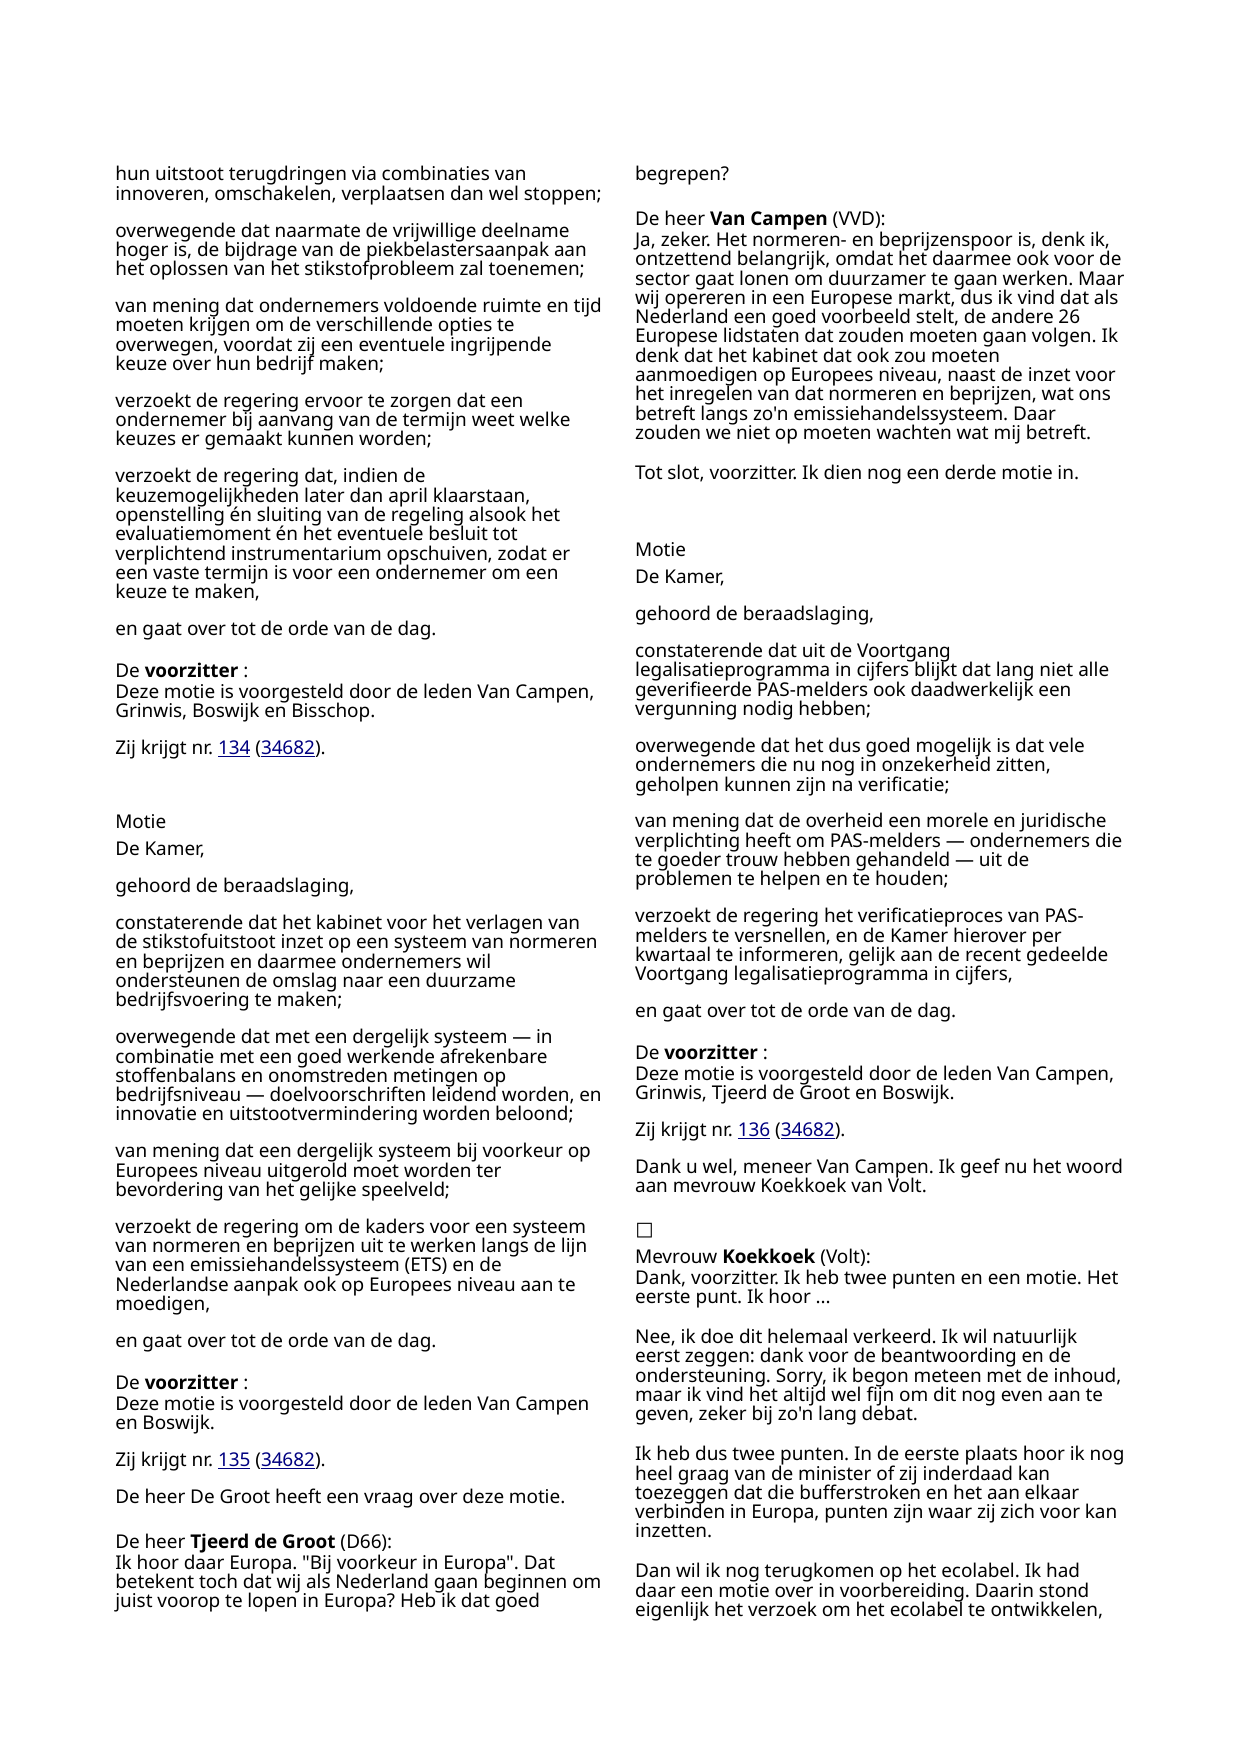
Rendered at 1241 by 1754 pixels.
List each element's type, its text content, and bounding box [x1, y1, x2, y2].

text Dan wil ik nog terugkomen op het ecolabel. Ik had daar een motie over in voorbereiding. Daarin stond eigenlijk het verzoek om het ecolabel te ontwikkelen, [635, 1562, 1125, 1620]
text De Kamer, [635, 568, 1125, 587]
text Mevrouw Koekkoek (Volt): [635, 1243, 1125, 1269]
text De voorzitter : [115, 657, 605, 683]
text Zij krijgt nr. 135 (34682). [115, 1451, 605, 1470]
text verzoekt de regering dat, indien de keuzemogelijkheden later dan april klaarstaan, openstelling én sluiting van de regeling alsook het evaluatiemoment én het eventuele besluit tot verplichtend instrumentarium opschuiven, zodat er een vaste termijn is voor een ondernemer om een keuze te maken, [115, 467, 605, 602]
text De Kamer, [115, 840, 605, 859]
text begrepen? [635, 165, 1125, 184]
text Deze motie is voorgesteld door de leden Van Campen, Grinwis, Boswijk en Bisschop. [115, 683, 605, 721]
text verzoekt de regering het verificatieproces van PAS-melders te versnellen, en de Kamer hierover per kwartaal te informeren, gelijk aan de recent gedeelde Voortgang legalisatieprogramma in cijfers, [635, 907, 1125, 984]
text Zij krijgt nr. 134 (34682). [115, 739, 605, 758]
text verzoekt de regering ervoor te zorgen dat een ondernemer bij aanvang van de termijn weet welke keuzes er gemaakt kunnen worden; [115, 392, 605, 450]
text hun uitstoot terugdringen via combinaties van innoveren, omschakelen, verplaatsen dan wel stoppen; [115, 165, 605, 204]
text constaterende dat uit de Voortgang legalisatieprogramma in cijfers blijkt dat lang niet alle geverifieerde PAS-melders ook daadwerkelijk een vergunning nodig hebben; [635, 642, 1125, 719]
text Nee, ik doe dit helemaal verkeerd. Ik wil natuurlijk eerst zeggen: dank voor de beantwoording en de ondersteuning. Sorry, ik begon meteen met de inhoud, maar ik vind het altijd wel fijn om dit nog even aan te geven, zeker bij zo'n lang debat. [635, 1328, 1125, 1424]
text en gaat over tot de orde van de dag. [115, 620, 605, 639]
text gehoord de beraadslaging, [115, 877, 605, 897]
text en gaat over tot de orde van de dag. [115, 1332, 605, 1351]
text De heer De Groot heeft een vraag over deze motie. [115, 1488, 605, 1507]
text Deze motie is voorgesteld door de leden Van Campen en Boswijk. [115, 1395, 605, 1433]
text constaterende dat het kabinet voor het verlagen van de stikstofuitstoot inzet op een systeem van normeren en beprijzen en daarmee ondernemers wil ondersteunen de omslag naar een duurzame bedrijfsvoering te maken; [115, 914, 605, 1011]
text Ik hoor daar Europa. "Bij voorkeur in Europa". Dat betekent toch dat wij als Nederland gaan beginnen om juist voorop te lopen in Europa? Heb ik dat goed [115, 1554, 605, 1612]
text Dank, voorzitter. Ik heb twee punten en een motie. Het eerste punt. Ik hoor ... [635, 1269, 1125, 1307]
text De heer Van Campen (VVD): [635, 205, 1125, 231]
text van mening dat ondernemers voldoende ruimte en tijd moeten krijgen om de verschillende opties te overwegen, voordat zij een eventuele ingrijpende keuze over hun bedrijf maken; [115, 297, 605, 374]
text verzoekt de regering om de kaders voor een systeem van normeren en beprijzen uit te werken langs de lijn van een emissiehandelssysteem (ETS) en de Nederlandse aanpak ook op Europees niveau aan te moedigen, [115, 1218, 605, 1314]
text overwegende dat het dus goed mogelijk is dat vele ondernemers die nu nog in onzekerheid zitten, geholpen kunnen zijn na verificatie; [635, 737, 1125, 795]
text van mening dat de overheid een morele en juridische verplichting heeft om PAS-melders — ondernemers die te goeder trouw hebben gehandeld — uit de problemen te helpen en te houden; [635, 812, 1125, 889]
text en gaat over tot de orde van de dag. [635, 1002, 1125, 1021]
text Motie [115, 809, 605, 834]
text van mening dat een dergelijk systeem bij voorkeur op Europees niveau uitgerold moet worden ter bevordering van het gelijke speelveld; [115, 1142, 605, 1200]
text Tot slot, voorzitter. Ik dien nog een derde motie in. [635, 464, 1125, 483]
text ⬜ [635, 1217, 1125, 1243]
text Ja, zeker. Het normeren- en beprijzenspoor is, denk ik, ontzettend belangrijk, omdat het daarmee ook voor de sector gaat lonen om duurzamer te gaan werken. Maar wij opereren in een Europese markt, dus ik vind dat als Nederland een goed voorbeeld stelt, de andere 26 Europese lidstaten dat zouden moeten gaan volgen. Ik denk dat het kabinet dat ook zou moeten aanmoedigen op Europees niveau, naast de inzet voor het inregelen van dat normeren en beprijzen, wat ons betreft langs zo'n emissiehandelssysteem. Daar zouden we niet op moeten wachten wat mij betreft. [635, 231, 1125, 443]
text overwegende dat met een dergelijk systeem — in combinatie met een goed werkende afrekenbare stoffenbalans en onomstreden metingen op bedrijfsniveau — doelvoorschriften leidend worden, en innovatie en uitstootvermindering worden beloond; [115, 1028, 605, 1125]
text Dank u wel, meneer Van Campen. Ik geef nu het woord aan mevrouw Koekkoek van Volt. [635, 1158, 1125, 1197]
text gehoord de beraadslaging, [635, 605, 1125, 624]
text De voorzitter : [635, 1039, 1125, 1065]
text Ik heb dus twee punten. In de eerste plaats hoor ik nog heel graag van de minister of zij inderdaad kan toezeggen dat die bufferstroken en het aan elkaar verbinden in Europa, punten zijn waar zij zich voor kan inzetten. [635, 1445, 1125, 1542]
text overwegende dat naarmate de vrijwillige deelname hoger is, de bijdrage van de piekbelastersaanpak aan het oplossen van het stikstofprobleem zal toenemen; [115, 222, 605, 279]
text Deze motie is voorgesteld door de leden Van Campen, Grinwis, Tjeerd de Groot en Boswijk. [635, 1065, 1125, 1103]
text Motie [635, 537, 1125, 562]
text De voorzitter : [115, 1369, 605, 1395]
text Zij krijgt nr. 136 (34682). [635, 1121, 1125, 1140]
text De heer Tjeerd de Groot (D66): [115, 1528, 605, 1554]
